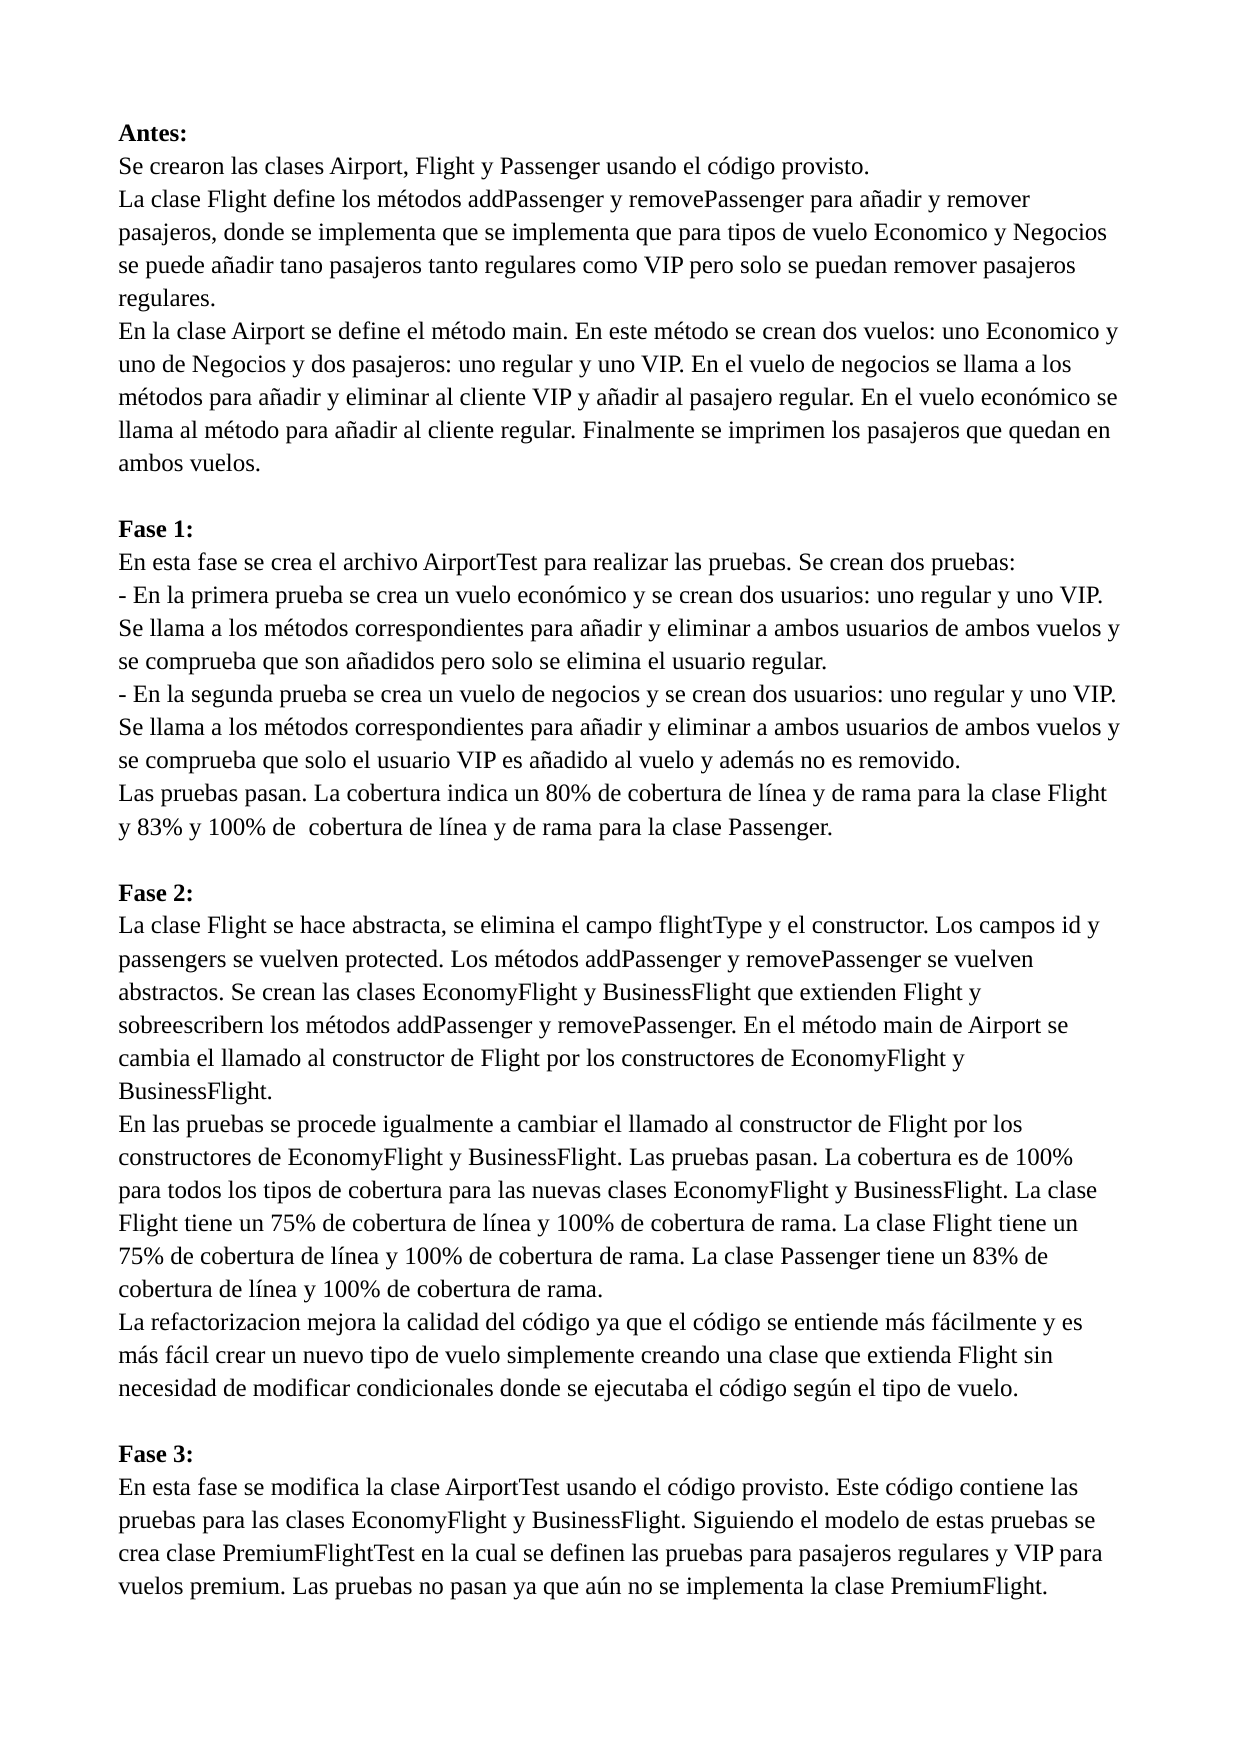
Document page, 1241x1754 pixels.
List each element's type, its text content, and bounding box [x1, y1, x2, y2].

text La clase Flight se hace abstracta, se elimina el campo flightType y el constructor. Los campos id y passengers se vuelven protected. Los métodos addPassenger y removePassenger se vuelven abstractos. Se crean las clases EconomyFlight y BusinessFlight que extienden Flight y sobreescribern los métodos addPassenger y removePassenger. En el método main de Airport se cambia el llamado al constructor de Flight por los constructores de EconomyFlight y BusinessFlight. [118, 911, 1122, 1104]
text En la clase Airport se define el método main. En este método se crean dos vuelos: uno Economico y uno de Negocios y dos pasajeros: uno regular y uno VIP. En el vuelo de negocios se llama a los métodos para añadir y eliminar al cliente VIP y añadir al pasajero regular. En el vuelo económico se llama al método para añadir al cliente regular. Finalmente se imprimen los pasajeros que quedan en ambos vuelos. [118, 316, 1122, 477]
text - En la segunda prueba se crea un vuelo de negocios y se crean dos usuarios: uno regular y uno VIP. Se llama a los métodos correspondientes para añadir y eliminar a ambos usuarios de ambos vuelos y se comprueba que solo el usuario VIP es añadido al vuelo y además no es removido. [118, 679, 1122, 774]
text En las pruebas se procede igualmente a cambiar el llamado al constructor de Flight por los constructores de EconomyFlight y BusinessFlight. Las pruebas pasan. La cobertura es de 100% para todos los tipos de cobertura para las nuevas clases EconomyFlight y BusinessFlight. La clase Flight tiene un 75% de cobertura de línea y 100% de cobertura de rama. La clase Flight tiene un 75% de cobertura de línea y 100% de cobertura de rama. La clase Passenger tiene un 83% de cobertura de línea y 100% de cobertura de rama. [118, 1109, 1122, 1303]
text - En la primera prueba se crea un vuelo económico y se crean dos usuarios: uno regular y uno VIP. Se llama a los métodos correspondientes para añadir y eliminar a ambos usuarios de ambos vuelos y se comprueba que son añadidos pero solo se elimina el usuario regular. [118, 580, 1122, 675]
text Fase 3: [118, 1439, 1122, 1468]
text En esta fase se modifica la clase AirportTest usando el código provisto. Este código contiene las pruebas para las clases EconomyFlight y BusinessFlight. Siguiendo el modelo de estas pruebas se crea clase PremiumFlightTest en la cual se definen las pruebas para pasajeros regulares y VIP para vuelos premium. Las pruebas no pasan ya que aún no se implementa la clase PremiumFlight. [118, 1472, 1122, 1600]
text Fase 1: [118, 514, 1122, 543]
text La refactorizacion mejora la calidad del código ya que el código se entiende más fácilmente y es más fácil crear un nuevo tipo de vuelo simplemente creando una clase que extienda Flight sin necesidad de modificar condicionales donde se ejecutaba el código según el tipo de vuelo. [118, 1307, 1122, 1402]
text La clase Flight define los métodos addPassenger y removePassenger para añadir y remover pasajeros, donde se implementa que se implementa que para tipos de vuelo Economico y Negocios se puede añadir tano pasajeros tanto regulares como VIP pero solo se puedan remover pasajeros regulares. [118, 184, 1122, 312]
text Fase 2: [118, 878, 1122, 906]
text En esta fase se crea el archivo AirportTest para realizar las pruebas. Se crean dos pruebas: [118, 547, 1122, 576]
text Antes: [118, 118, 1122, 147]
text Las pruebas pasan. La cobertura indica un 80% de cobertura de línea y de rama para la clase Flight y 83% y 100% de cobertura de línea y de rama para la clase Passenger. [118, 778, 1122, 840]
text Se crearon las clases Airport, Flight y Passenger usando el código provisto. [118, 151, 1122, 180]
